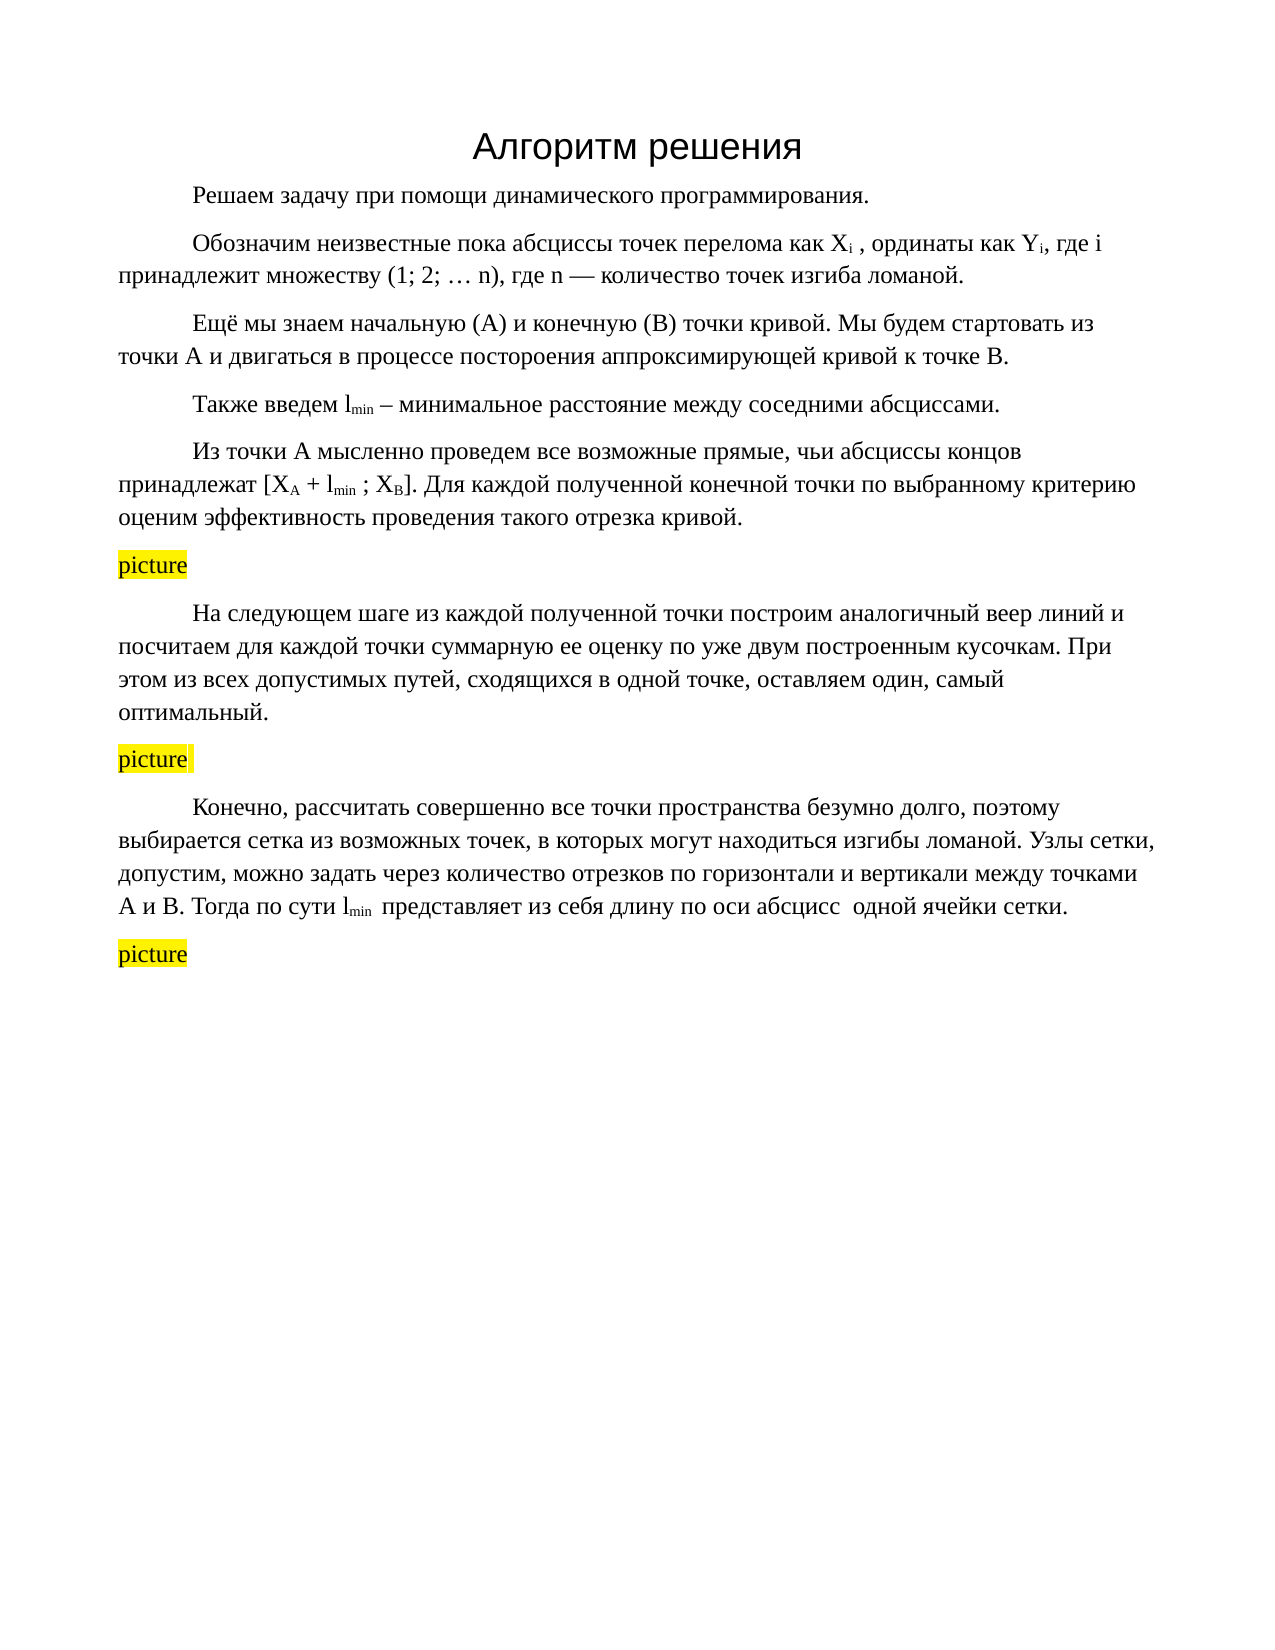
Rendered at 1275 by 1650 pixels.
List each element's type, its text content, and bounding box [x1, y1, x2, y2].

text picture [118, 939, 1157, 967]
text picture [118, 744, 1157, 773]
text На следующем шаге из каждой полученной точки построим аналогичный веер линий и посчитаем для каждой точки суммарную ее оценку по уже двум построенным кусочкам. При этом из всех допустимых путей, сходящихся в одной точке, оставляем один, самый оптимальный. [118, 598, 1157, 726]
subtitle Алгоритм решения [118, 124, 1157, 167]
text Также введем lmin – минимальное расстояние между соседними абсциссами. [118, 389, 1157, 418]
text Ещё мы знаем начальную (А) и конечную (В) точки кривой. Мы будем стартовать из точки А и двигаться в процессе постороения аппроксимирующей кривой к точке В. [118, 308, 1157, 370]
text Конечно, рассчитать совершенно все точки пространства безумно долго, поэтому выбирается сетка из возможных точек, в которых могут находиться изгибы ломаной. Узлы сетки, допустим, можно задать через количество отрезков по горизонтали и вертикали между точками А и В. Тогда по сути lmin представляет из себя длину по оси абсцисс одной ячейки сетки. [118, 792, 1157, 920]
text Обозначим неизвестные пока абсциссы точек перелома как Xi , ординаты как Yi, где i принадлежит множеству (1; 2; … n), где n — количество точек изгиба ломаной. [118, 228, 1157, 289]
text Из точки А мысленно проведем все возможные прямые, чьи абсциссы концов принадлежат [XA + lmin ; XB]. Для каждой полученной конечной точки по выбранному критерию оценим эффективность проведения такого отрезка кривой. [118, 436, 1157, 531]
text picture [118, 550, 1157, 579]
text Решаем задачу при помощи динамического программирования. [118, 180, 1157, 209]
